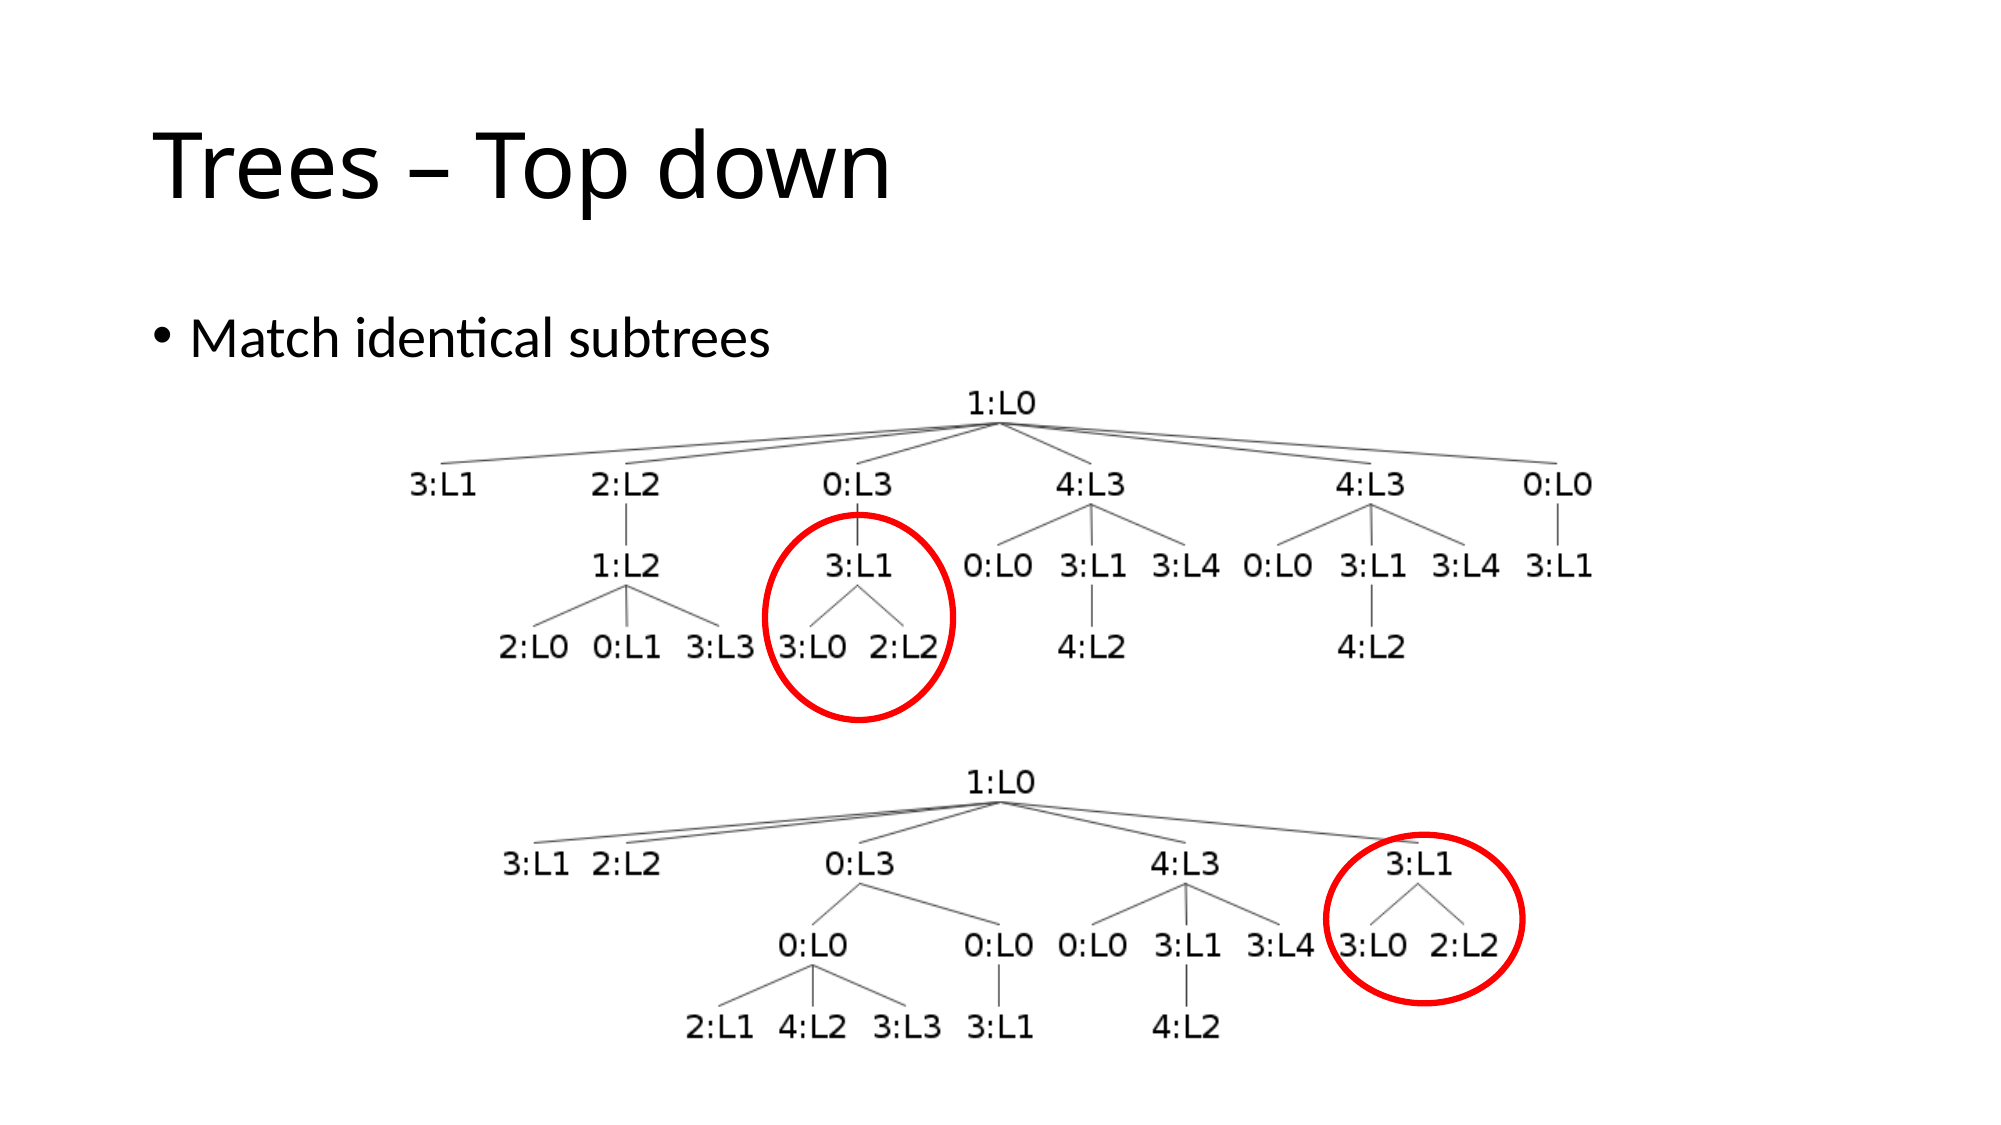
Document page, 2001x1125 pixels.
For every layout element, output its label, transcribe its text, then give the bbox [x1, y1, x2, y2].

list Match identical subtrees [137, 299, 1863, 1014]
picture [1330, 838, 1519, 1000]
picture [769, 519, 949, 675]
title Trees – Top down [137, 59, 1863, 278]
picture [388, 374, 1612, 675]
picture [481, 753, 1519, 1054]
